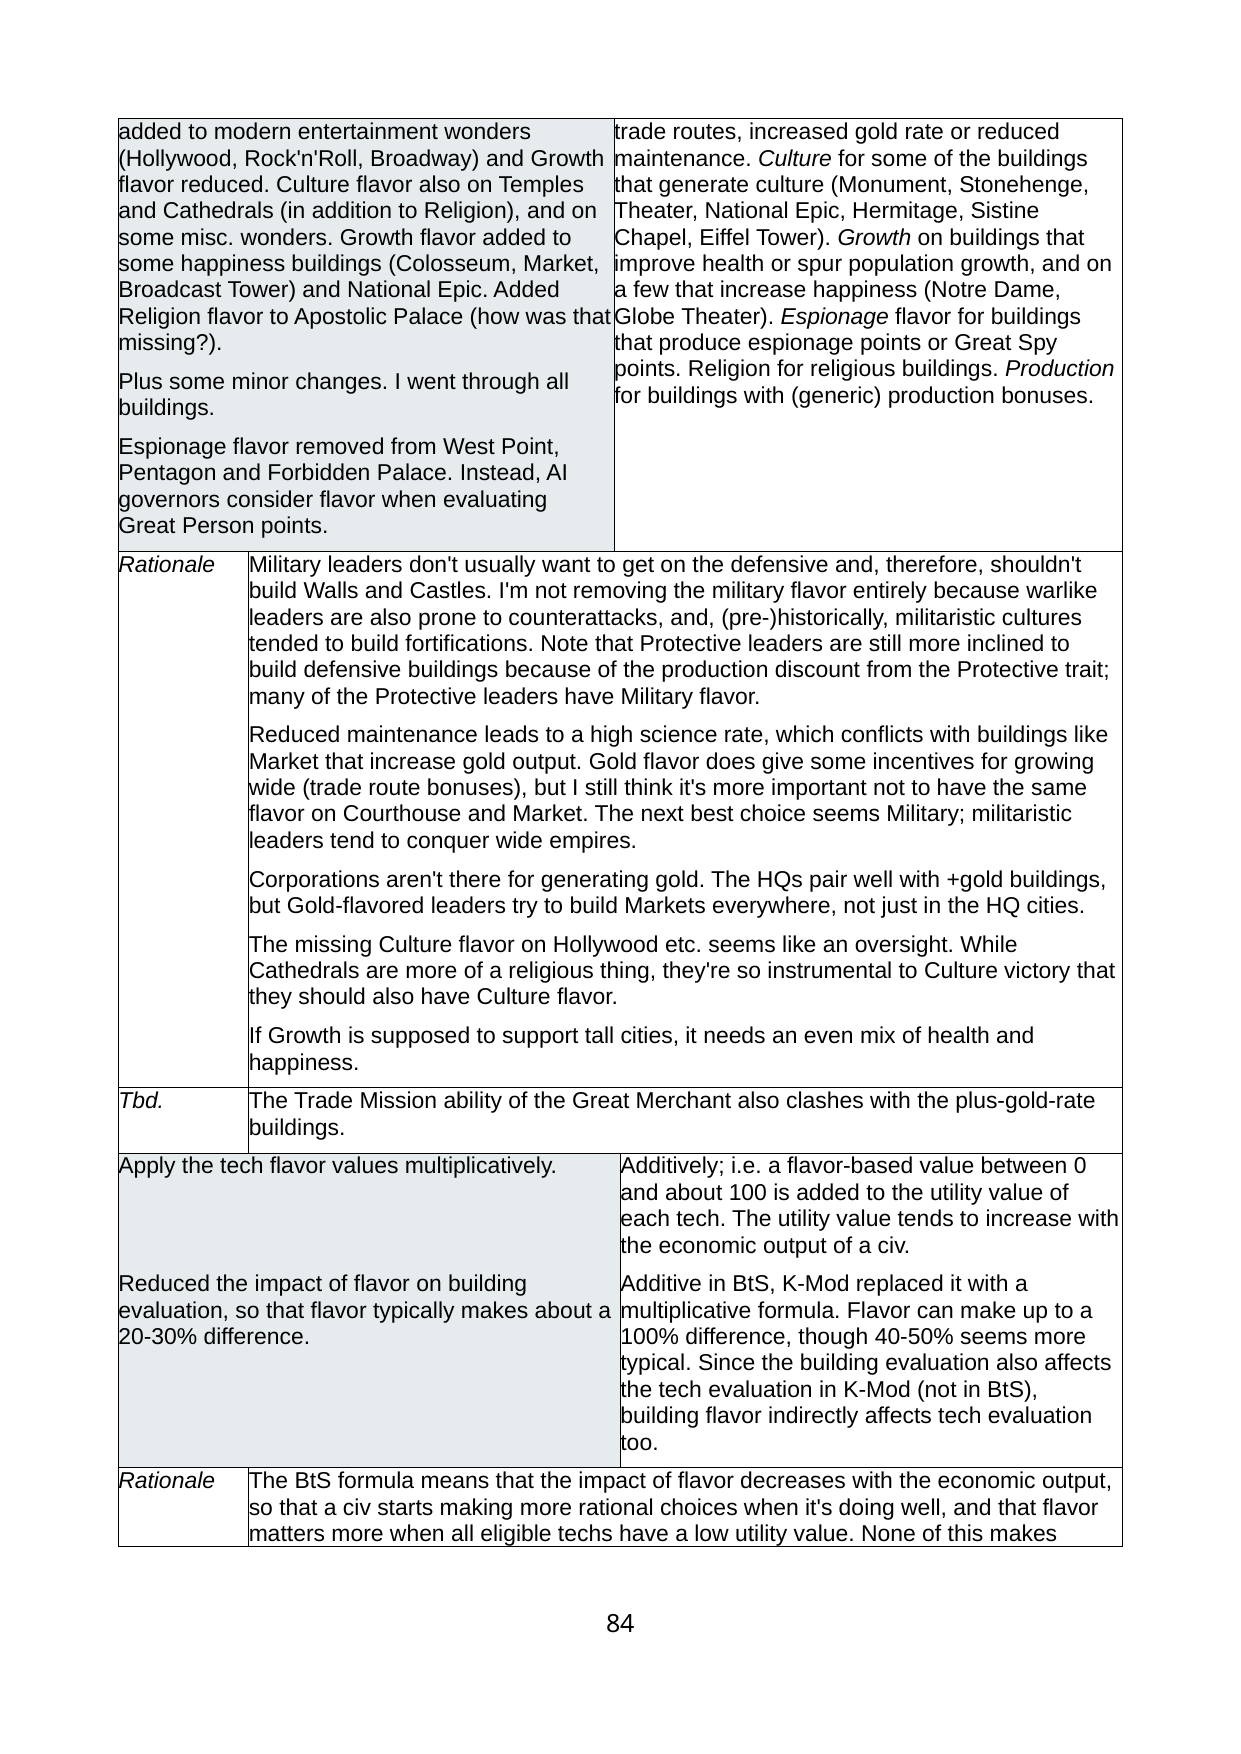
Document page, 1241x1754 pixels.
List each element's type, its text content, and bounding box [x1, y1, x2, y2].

table_cell Tbd. [119, 1088, 248, 1152]
table_cell The Trade Mission ability of the Great Merchant also clashes with the plus-gold-rate buildings. [249, 1088, 1122, 1152]
table_cell Rationale [119, 552, 248, 1087]
table_cell Apply the tech flavor values multiplicatively. Reduced the impact of flavor on building evaluation, so that flavor typically makes about a 20-30% difference. [119, 1154, 620, 1467]
table_cell Additively; i.e. a flavor-based value between 0 and about 100 is added to the utility value of each tech. The utility value tends to increase with the economic output of a civ. Additive in BtS, K-Mod replaced it with a multiplicative formula. Flavor can make up to a 100% difference, though 40-50% seems more typical. Since the building evaluation also affects the tech evaluation in K-Mod (not in BtS), building flavor indirectly affects tech evaluation too. [621, 1154, 1122, 1467]
table_cell The BtS formula means that the impact of flavor decreases with the economic output, so that a civ starts making more rational choices when it's doing well, and that flavor matters more when all eligible techs have a low utility value. None of this makes [249, 1468, 1122, 1546]
table_cell added to modern entertainment wonders (Hollywood, Rock'n'Roll, Broadway) and Growth flavor reduced. Culture flavor also on Temples and Cathedrals (in addition to Religion), and on some misc. wonders. Growth flavor added to some happiness buildings (Colosseum, Market, Broadcast Tower) and National Epic. Added Religion flavor to Apostolic Palace (how was that missing?). Plus some minor changes. I went through all buildings. Espionage flavor removed from West Point, Pentagon and Forbidden Palace. Instead, AI governors consider flavor when evaluating Great Person points. [119, 119, 614, 551]
table_cell Rationale [119, 1468, 248, 1546]
table_cell Military leaders don't usually want to get on the defensive and, therefore, shouldn't build Walls and Castles. I'm not removing the military flavor entirely because warlike leaders are also prone to counterattacks, and, (pre-)historically, militaristic cultures tended to build fortifications. Note that Protective leaders are still more inclined to build defensive buildings because of the production discount from the Protective trait; many of the Protective leaders have Military flavor. Reduced maintenance leads to a high science rate, which conflicts with buildings like Market that increase gold output. Gold flavor does give some incentives for growing wide (trade route bonuses), but I still think it's more important not to have the same flavor on Courthouse and Market. The next best choice seems Military; militaristic leaders tend to conquer wide empires. Corporations aren't there for generating gold. The HQs pair well with +gold buildings, but Gold-flavored leaders try to build Markets everywhere, not just in the HQ cities. The missing Culture flavor on Hollywood etc. seems like an oversight. While Cathedrals are more of a religious thing, they're so instrumental to Culture victory that they should also have Culture flavor. If Growth is supposed to support tall cities, it needs an even mix of health and happiness. [249, 552, 1122, 1087]
table_cell trade routes, increased gold rate or reduced maintenance. Culture for some of the buildings that generate culture (Monument, Stonehenge, Theater, National Epic, Hermitage, Sistine Chapel, Eiffel Tower). Growth on buildings that improve health or spur population growth, and on a few that increase happiness (Notre Dame, Globe Theater). Espionage flavor for buildings that produce espionage points or Great Spy points. Religion for religious buildings. Production for buildings with (generic) production bonuses. [615, 119, 1122, 551]
